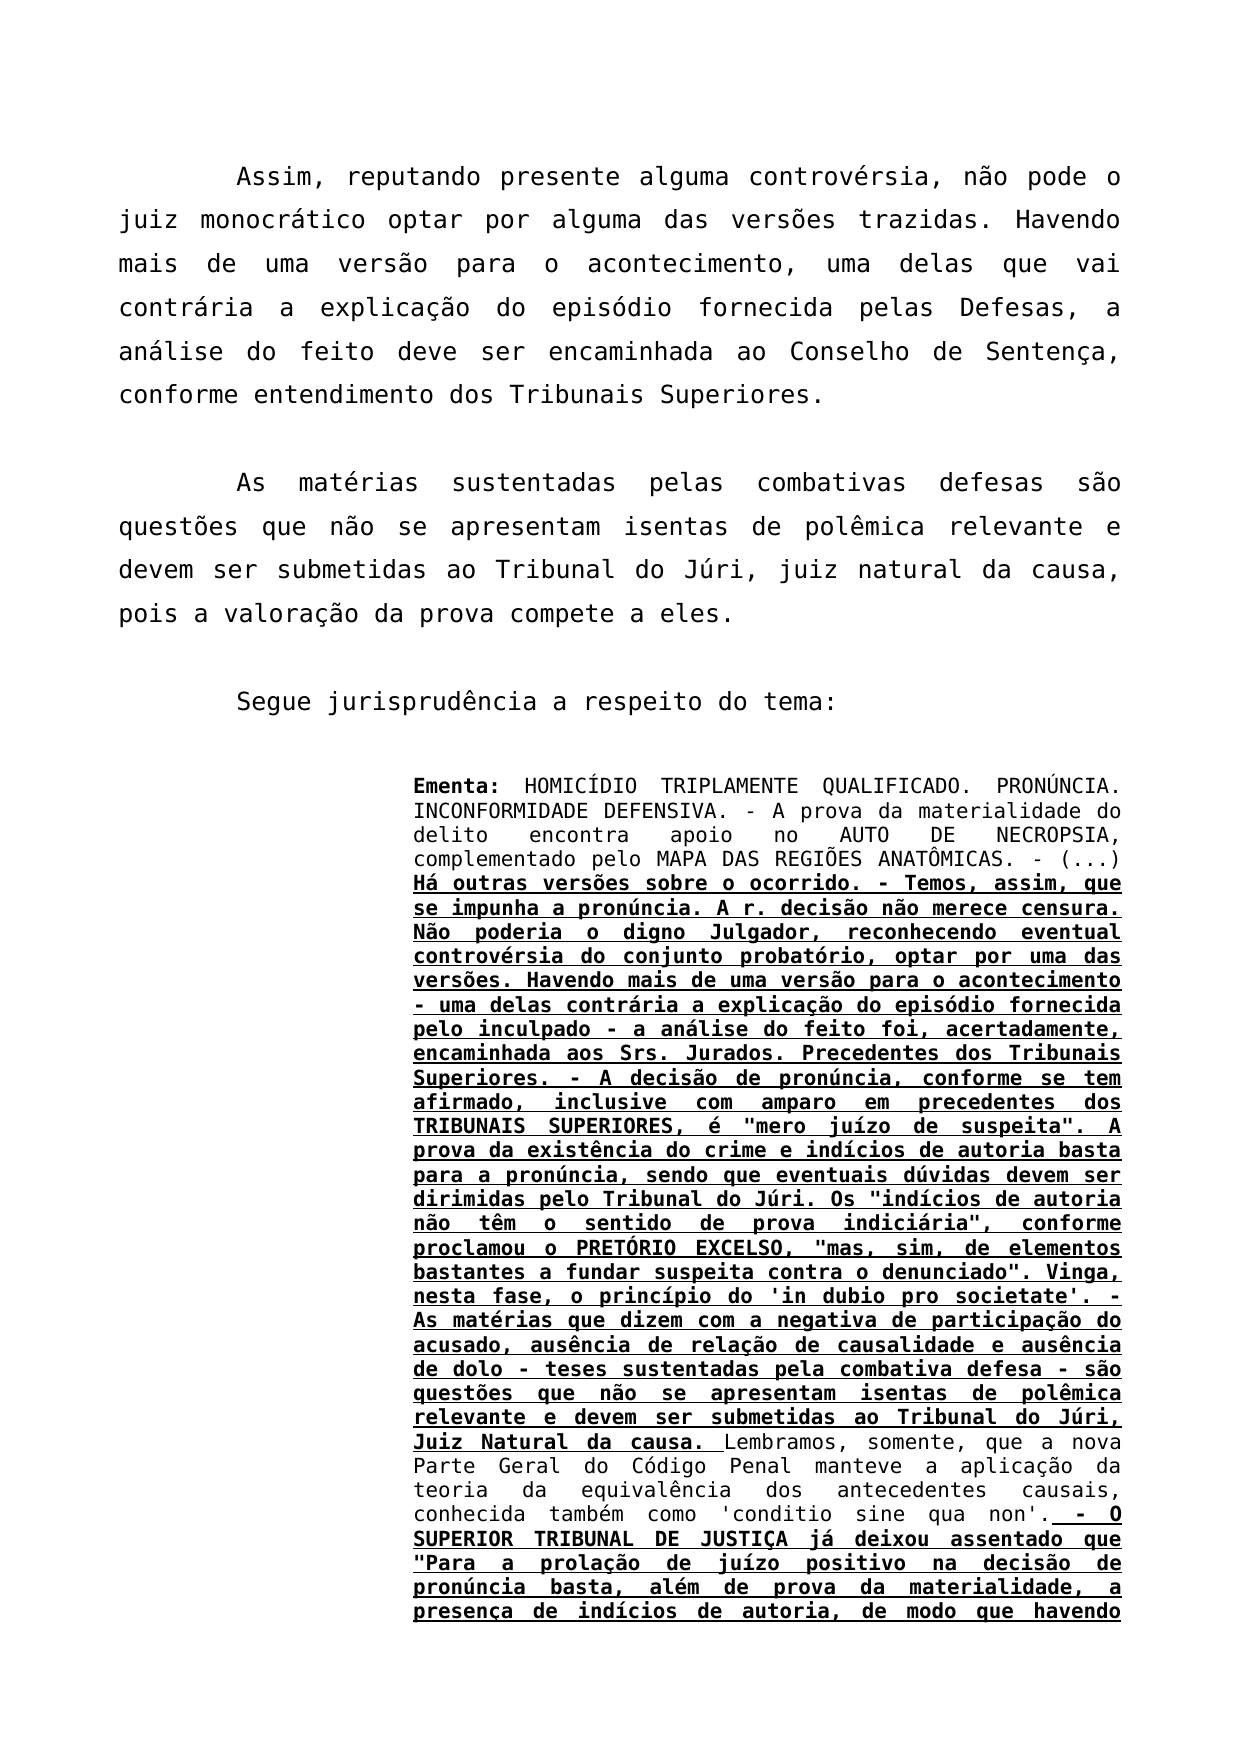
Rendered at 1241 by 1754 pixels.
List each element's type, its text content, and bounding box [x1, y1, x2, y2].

text "Para a prolação de juízo positivo na decisão de [413, 1549, 1122, 1572]
text questões que não se apresentam isentas de polêmica [413, 1379, 1122, 1402]
text - As matérias que dizem com a negativa de participação do [413, 1306, 1122, 1329]
text Ementa: HOMICÍDIO TRIPLAMENTE QUALIFICADO. PRONÚNCIA. INCONFORMIDADE DEFENSIVA. - A prova da materialidade do delito encontra apoio no AUTO DE NECROPSIA, complementado pelo MAPA DAS REGIÕES ANATÔMICAS. - (...) Há outras versões sobre o ocorrido. - Temos, assim, que [413, 774, 1122, 892]
text dirimidas pelo Tribunal do Júri. Os "indícios de autoria [413, 1185, 1122, 1208]
text relevante e devem ser submetidas ao Tribunal do Júri, [413, 1403, 1122, 1426]
text de dolo - teses sustentadas pela combativa defesa - são [413, 1355, 1122, 1378]
text pelo inculpado - a análise do feito foi, acertadamente, [413, 1015, 1122, 1038]
text - uma delas contrária a explicação do episódio fornecida [413, 991, 1122, 1014]
text Juiz Natural da causa. Lembramos, somente, que a nova Parte Geral do Código Penal manteve a aplicação da teoria da equivalência dos antecedentes causais, conhecida também como 'conditio sine qua non'. - O SUPERIOR TRIBUNAL DE JUSTIÇA já deixou assentado que [413, 1428, 1122, 1548]
text Não poderia o digno Julgador, reconhecendo eventual [413, 918, 1122, 941]
text TRIBUNAIS SUPERIORES, é "mero juízo de suspeita". A [413, 1112, 1122, 1135]
text encaminhada aos Srs. Jurados. Precedentes dos Tribunais [413, 1039, 1122, 1062]
text prova da existência do crime e indícios de autoria basta [413, 1136, 1122, 1159]
text afirmado, inclusive com amparo em precedentes dos [413, 1088, 1122, 1111]
text controvérsia do conjunto probatório, optar por uma das [413, 942, 1122, 965]
text não têm o sentido de prova indiciária", conforme [413, 1209, 1122, 1232]
text Superiores. - A decisão de pronúncia, conforme se tem [413, 1064, 1122, 1086]
text proclamou o PRETÓRIO EXCELSO, "mas, sim, de elementos [413, 1233, 1122, 1256]
text As matérias sustentadas pelas combativas defesas são questões que não se apresentam isentas de polêmica relevante e devem ser submetidas ao Tribunal do Júri, juiz natural da causa, pois a valoração da prova compete a eles. [118, 468, 1122, 628]
text versões. Havendo mais de uma versão para o acontecimento [413, 966, 1122, 989]
text nesta fase, o princípio do 'in dubio pro societate'. [413, 1282, 1122, 1305]
text acusado, ausência de relação de causalidade e ausência [413, 1330, 1122, 1354]
text presença de indícios de autoria, de modo que havendo [413, 1598, 1122, 1624]
text Segue jurisprudência a respeito do tema: [118, 687, 1122, 716]
text para a pronúncia, sendo que eventuais dúvidas devem ser [413, 1161, 1122, 1184]
text pronúncia basta, além de prova da materialidade, a [413, 1573, 1122, 1596]
text Assim, reputando presente alguma controvérsia, não pode o juiz monocrático optar por alguma das versões trazidas. Havendo mais de uma versão para o acontecimento, uma delas que vai contrária a explicação do episódio fornecida pelas Defesas, a análise do feito deve ser encaminhada ao Conselho de Sentença, conforme entendimento dos Tribunais Superiores. [118, 162, 1122, 410]
text bastantes a fundar suspeita contra o denunciado". Vinga, [413, 1258, 1122, 1281]
text se impunha a pronúncia. A r. decisão não merece censura. [413, 894, 1122, 917]
